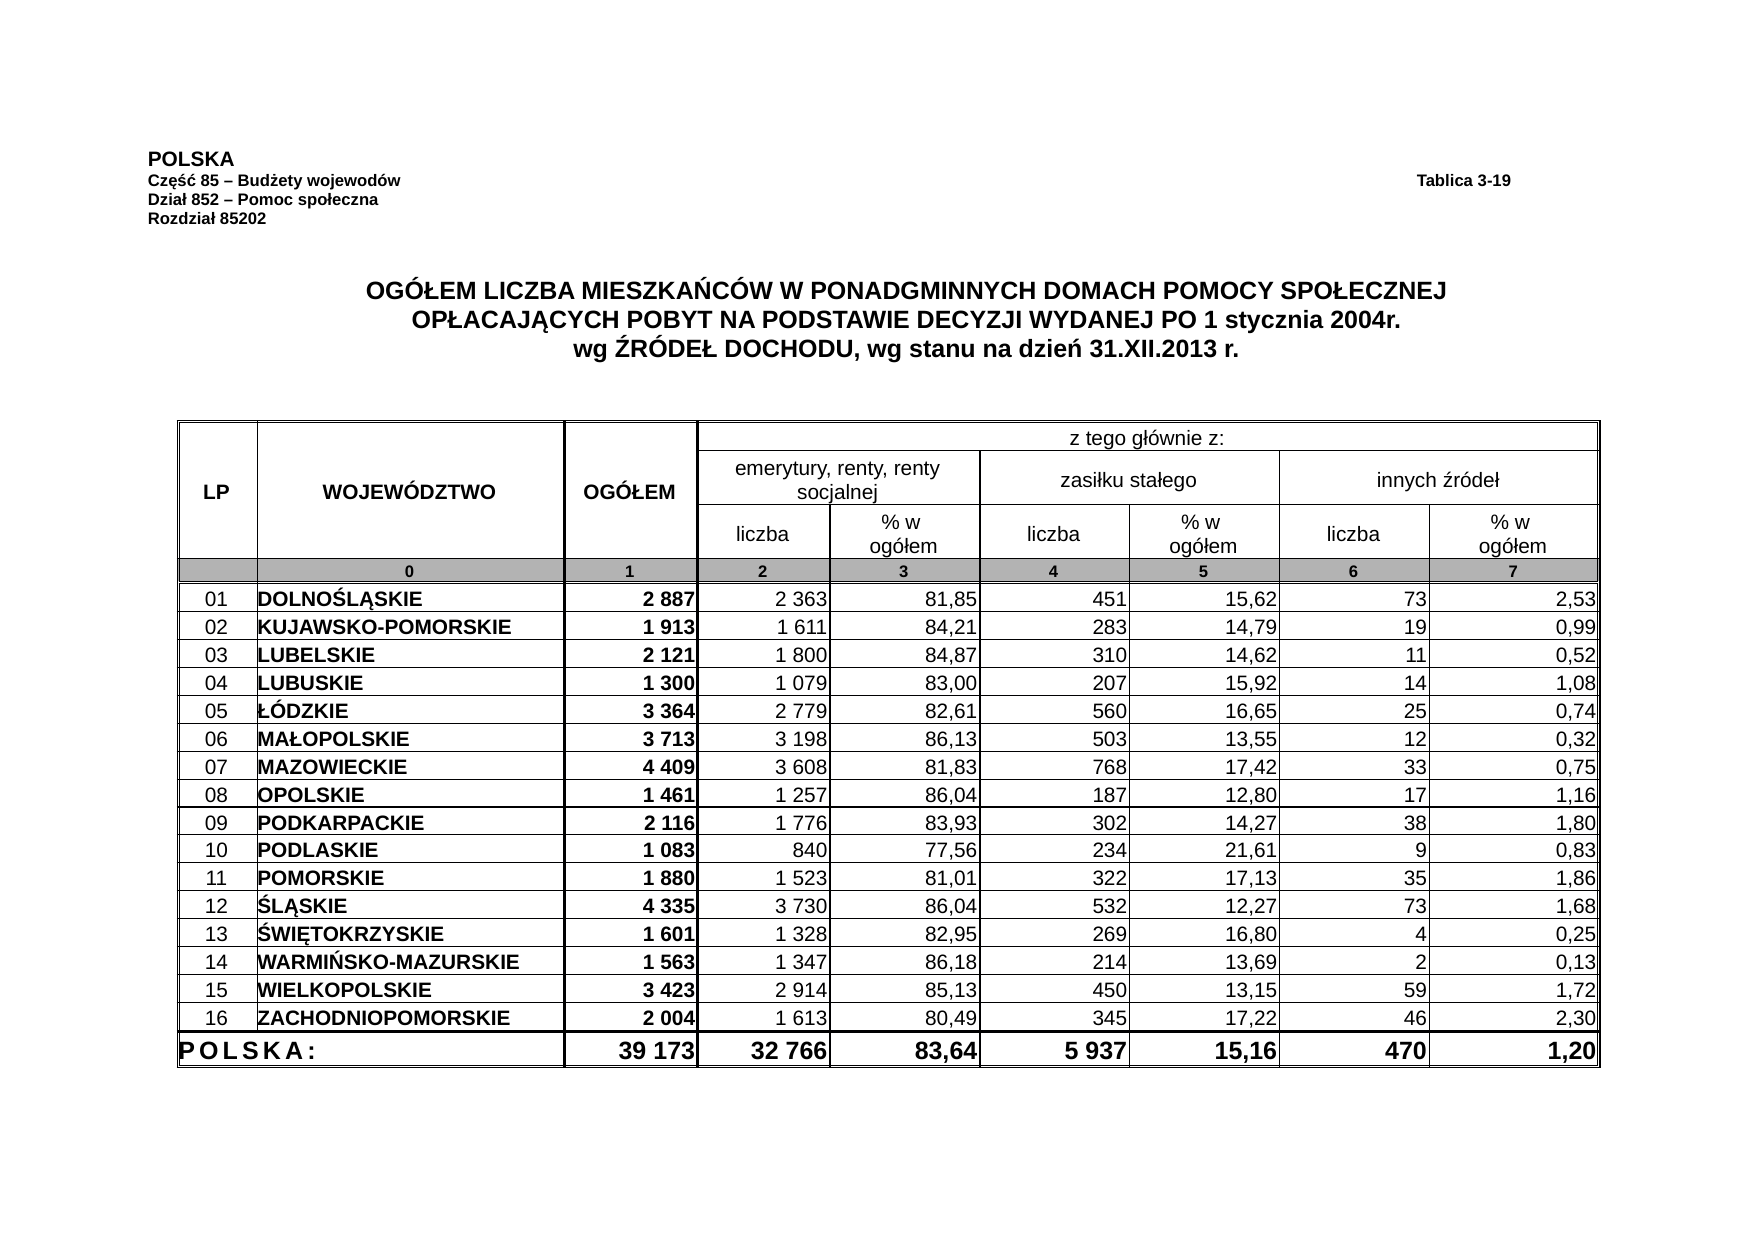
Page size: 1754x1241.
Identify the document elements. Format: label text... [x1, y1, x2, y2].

table_cell 14,62 [1130, 640, 1279, 667]
table_cell 1 913 [566, 612, 696, 639]
table_cell 16 [180, 1003, 257, 1030]
table_cell 15 [180, 975, 257, 1002]
table_cell 234 [981, 835, 1129, 862]
table_cell 0,99 [1430, 612, 1597, 639]
table_cell WIELKOPOLSKIE [258, 975, 563, 1002]
table_cell 86,13 [831, 724, 979, 751]
table_cell POMORSKIE [258, 863, 563, 890]
table_cell 11 [180, 863, 257, 890]
table_cell 3 [831, 559, 979, 581]
table_cell 17,42 [1130, 752, 1279, 778]
table_cell 768 [981, 752, 1129, 778]
table_cell 80,49 [831, 1003, 979, 1030]
table_cell liczba [981, 505, 1129, 558]
table_cell 6 [1280, 559, 1429, 581]
table_cell 2 914 [699, 975, 829, 1002]
table_cell zasiłku stałego [981, 451, 1279, 504]
table_header z tego głównie z: [699, 423, 1597, 450]
table_cell 532 [981, 891, 1129, 918]
table_cell 14 [1280, 668, 1429, 695]
table_cell 1 563 [566, 947, 696, 974]
table_cell 0,52 [1430, 640, 1597, 667]
table_cell 73 [1280, 891, 1429, 918]
table_cell 83,93 [831, 808, 979, 834]
table_cell 11 [1280, 640, 1429, 667]
table_cell 2 [1280, 947, 1429, 974]
table_cell 13 [180, 919, 257, 946]
table_cell 15,92 [1130, 668, 1279, 695]
table_cell 269 [981, 919, 1129, 946]
table_cell 17,22 [1130, 1003, 1279, 1030]
table_cell 81,83 [831, 752, 979, 778]
subtitle wg ŹRÓDEŁ DOCHODU, wg stanu na dzień 31.XII.2013 r. [148, 334, 1665, 362]
table_cell 04 [180, 668, 257, 695]
table_cell 83,64 [831, 1033, 979, 1064]
table_cell 2 779 [699, 696, 829, 723]
table_cell 46 [1280, 1003, 1429, 1030]
table_cell 0,13 [1430, 947, 1597, 974]
table_cell 2 887 [566, 584, 696, 611]
table_cell 322 [981, 863, 1129, 890]
table_cell 5 937 [981, 1033, 1129, 1064]
table_cell 12 [180, 891, 257, 918]
table_cell 1,16 [1430, 780, 1597, 806]
table_cell 470 [1280, 1033, 1429, 1064]
table_cell DOLNOŚLĄSKIE [258, 584, 563, 611]
table_cell 1 461 [566, 780, 696, 806]
text Rozdział 85202 [148, 209, 1665, 228]
table_cell 503 [981, 724, 1129, 751]
table_cell 2 004 [566, 1003, 696, 1030]
table_cell 2 121 [566, 640, 696, 667]
table_cell 1 328 [699, 919, 829, 946]
table_cell 77,56 [831, 835, 979, 862]
table_cell 38 [1280, 808, 1429, 834]
table_cell 187 [981, 780, 1129, 806]
table_cell 0,25 [1430, 919, 1597, 946]
table_header LP [180, 423, 257, 558]
table_cell 310 [981, 640, 1129, 667]
text Dział 852 – Pomoc społeczna [148, 190, 1665, 209]
table_cell ZACHODNIOPOMORSKIE [258, 1003, 563, 1030]
table_cell 3 713 [566, 724, 696, 751]
table_cell 25 [1280, 696, 1429, 723]
table_cell 32 766 [699, 1033, 829, 1064]
table_cell 12,27 [1130, 891, 1279, 918]
table_cell 13,15 [1130, 975, 1279, 1002]
table_cell 3 364 [566, 696, 696, 723]
table_cell 302 [981, 808, 1129, 834]
table_cell 17,13 [1130, 863, 1279, 890]
subtitle OPŁACAJĄCYCH POBYT NA PODSTAWIE DECYZJI WYDANEJ PO 1 stycznia 2004r. [148, 305, 1665, 334]
table_cell 840 [699, 835, 829, 862]
table_cell 7 [1430, 559, 1597, 581]
table_cell POLSKA: [180, 1033, 563, 1064]
table_cell 02 [180, 612, 257, 639]
table_cell 12 [1280, 724, 1429, 751]
table_cell LUBUSKIE [258, 668, 563, 695]
table_cell ŁÓDZKIE [258, 696, 563, 723]
table_cell 21,61 [1130, 835, 1279, 862]
table_cell 1 800 [699, 640, 829, 667]
table_cell 0,74 [1430, 696, 1597, 723]
table_cell 0,32 [1430, 724, 1597, 751]
table_header OGÓŁEM [566, 423, 696, 558]
table_cell 2,53 [1430, 584, 1597, 611]
table_cell 73 [1280, 584, 1429, 611]
table_cell 82,95 [831, 919, 979, 946]
table_cell 13,69 [1130, 947, 1279, 974]
table_cell 1 523 [699, 863, 829, 890]
table_cell % w ogółem [1130, 505, 1279, 558]
table_cell 2 363 [699, 584, 829, 611]
table_cell 1,72 [1430, 975, 1597, 1002]
table_cell 16,65 [1130, 696, 1279, 723]
table_cell 5 [1130, 559, 1279, 581]
table_cell 05 [180, 696, 257, 723]
table_cell 16,80 [1130, 919, 1279, 946]
table_cell 81,85 [831, 584, 979, 611]
table_cell 1,86 [1430, 863, 1597, 890]
table_cell innych źródeł [1280, 451, 1597, 504]
table_cell 4 [1280, 919, 1429, 946]
table_cell 85,13 [831, 975, 979, 1002]
table_cell 0 [258, 559, 563, 581]
table_cell 06 [180, 724, 257, 751]
table_cell 14,27 [1130, 808, 1279, 834]
table_cell 15,62 [1130, 584, 1279, 611]
table_cell 3 423 [566, 975, 696, 1002]
table_cell LUBELSKIE [258, 640, 563, 667]
table_cell 345 [981, 1003, 1129, 1030]
table_cell OPOLSKIE [258, 780, 563, 806]
table_cell 1 613 [699, 1003, 829, 1030]
table_cell 1 601 [566, 919, 696, 946]
table_cell 1 079 [699, 668, 829, 695]
table_cell 2,30 [1430, 1003, 1597, 1030]
table_cell 14 [180, 947, 257, 974]
table_cell 1,20 [1430, 1033, 1597, 1064]
table_cell 83,00 [831, 668, 979, 695]
table_cell 9 [1280, 835, 1429, 862]
table_cell 13,55 [1130, 724, 1279, 751]
table_cell 14,79 [1130, 612, 1279, 639]
table_cell 1 [566, 559, 696, 581]
table_cell 1 083 [566, 835, 696, 862]
table_cell 86,18 [831, 947, 979, 974]
table_cell 03 [180, 640, 257, 667]
table_cell 09 [180, 808, 257, 834]
table_cell 33 [1280, 752, 1429, 778]
table_cell 4 335 [566, 891, 696, 918]
table_cell 19 [1280, 612, 1429, 639]
table_cell 1 257 [699, 780, 829, 806]
table_cell 560 [981, 696, 1129, 723]
table_cell 12,80 [1130, 780, 1279, 806]
table_cell 4 409 [566, 752, 696, 778]
table_cell MAŁOPOLSKIE [258, 724, 563, 751]
table_cell 08 [180, 780, 257, 806]
table_cell 3 730 [699, 891, 829, 918]
table_cell % w ogółem [1430, 505, 1597, 558]
table_cell 1 347 [699, 947, 829, 974]
table_cell 1,80 [1430, 808, 1597, 834]
table_cell 59 [1280, 975, 1429, 1002]
table_cell 1 776 [699, 808, 829, 834]
table_cell 3 198 [699, 724, 829, 751]
table_cell 2 [699, 559, 829, 581]
table_cell 1,08 [1430, 668, 1597, 695]
table_header WOJEWÓDZTWO [258, 423, 563, 558]
table_cell 1,68 [1430, 891, 1597, 918]
table_cell PODLASKIE [258, 835, 563, 862]
table_cell 207 [981, 668, 1129, 695]
table_cell KUJAWSKO-POMORSKIE [258, 612, 563, 639]
table_cell 1 611 [699, 612, 829, 639]
table_cell 07 [180, 752, 257, 778]
table_cell 39 173 [566, 1033, 696, 1064]
text POLSKA [148, 147, 1665, 171]
table_cell 86,04 [831, 780, 979, 806]
table_cell PODKARPACKIE [258, 808, 563, 834]
table_cell 450 [981, 975, 1129, 1002]
table_cell 17 [1280, 780, 1429, 806]
table_cell % w ogółem [831, 505, 979, 558]
table_cell 283 [981, 612, 1129, 639]
table_cell [180, 559, 257, 581]
text Część 85 – Budżety wojewodów Tablica 3-19 [148, 171, 1665, 190]
table_cell liczba [699, 505, 829, 558]
table_cell 0,83 [1430, 835, 1597, 862]
table_cell 0,75 [1430, 752, 1597, 778]
table_cell 451 [981, 584, 1129, 611]
table_cell 81,01 [831, 863, 979, 890]
table_cell 2 116 [566, 808, 696, 834]
table_cell 15,16 [1130, 1033, 1279, 1064]
table_cell 4 [981, 559, 1129, 581]
table_cell MAZOWIECKIE [258, 752, 563, 778]
table_cell 1 880 [566, 863, 696, 890]
table_cell ŚWIĘTOKRZYSKIE [258, 919, 563, 946]
table_cell emerytury, renty, renty socjalnej [699, 451, 979, 504]
table_cell 84,87 [831, 640, 979, 667]
table_cell 35 [1280, 863, 1429, 890]
table_cell liczba [1280, 505, 1429, 558]
table_cell 01 [180, 584, 257, 611]
table_cell 3 608 [699, 752, 829, 778]
table_cell 214 [981, 947, 1129, 974]
subtitle OGÓŁEM LICZBA MIESZKAŃCÓW W PONADGMINNYCH DOMACH POMOCY SPOŁECZNEJ [148, 276, 1665, 305]
table_cell WARMIŃSKO-MAZURSKIE [258, 947, 563, 974]
table_cell 86,04 [831, 891, 979, 918]
table_cell ŚLĄSKIE [258, 891, 563, 918]
table_cell 84,21 [831, 612, 979, 639]
table_cell 10 [180, 835, 257, 862]
table_cell 1 300 [566, 668, 696, 695]
table_cell 82,61 [831, 696, 979, 723]
